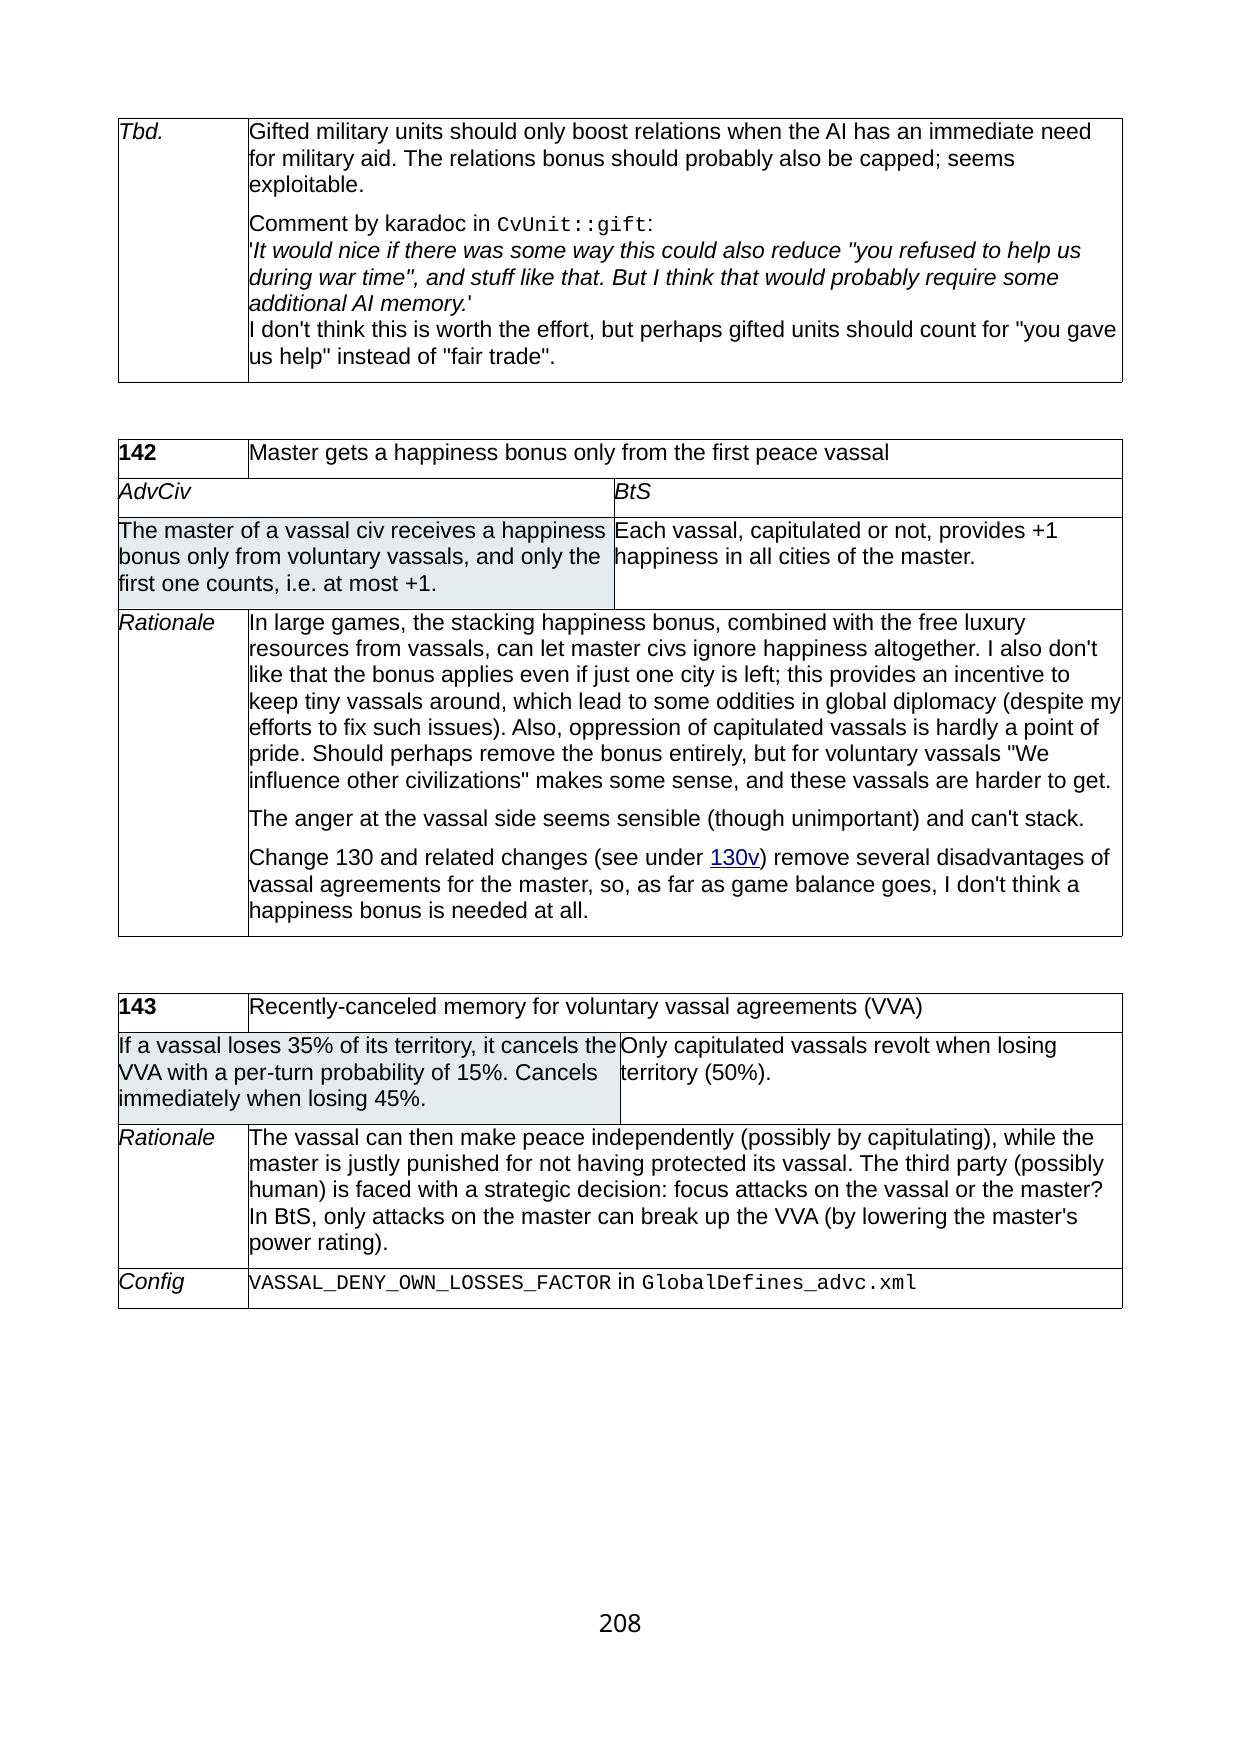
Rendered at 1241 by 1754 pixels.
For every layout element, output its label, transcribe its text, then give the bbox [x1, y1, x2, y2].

table_header Master gets a happiness bonus only from the first peace vassal [249, 440, 1122, 478]
table_cell Only capitulated vassals revolt when losing territory (50%). [621, 1033, 1122, 1124]
table_header 142 [119, 440, 248, 478]
table_cell If a vassal loses 35% of its territory, it cancels the VVA with a per-turn probability of 15%. Cancels immediately when losing 45%. [119, 1033, 620, 1124]
table_header 143 [119, 994, 248, 1032]
table_cell The master of a vassal civ receives a happiness bonus only from voluntary vassals, and only the first one counts, i.e. at most +1. [119, 518, 614, 608]
table_cell Tbd. [119, 119, 248, 382]
table_cell VASSAL_DENY_OWN_LOSSES_FACTOR in GlobalDefines_advc.xml [249, 1269, 1122, 1308]
table_cell Rationale [119, 1125, 248, 1268]
table_cell The vassal can then make peace independently (possibly by capitulating), while the master is justly punished for not having protected its vassal. The third party (possibly human) is faced with a strategic decision: focus attacks on the vassal or the master? In BtS, only attacks on the master can break up the VVA (by lowering the master's power rating). [249, 1125, 1122, 1268]
table_cell AdvCiv [119, 479, 614, 517]
table_cell Rationale [119, 610, 248, 936]
table_cell In large games, the stacking happiness bonus, combined with the free luxury resources from vassals, can let master civs ignore happiness altogether. I also don't like that the bonus applies even if just one city is left; this provides an incentive to keep tiny vassals around, which lead to some oddities in global diplomacy (despite my efforts to fix such issues). Also, oppression of capitulated vassals is hardly a point of pride. Should perhaps remove the bonus entirely, but for voluntary vassals "We influence other civilizations" makes some sense, and these vassals are harder to get. The anger at the vassal side seems sensible (though unimportant) and can't stack. Change 130 and related changes (see under 130v) remove several disadvantages of vassal agreements for the master, so, as far as game balance goes, I don't think a happiness bonus is needed at all. [249, 610, 1122, 936]
table_cell Each vassal, capitulated or not, provides +1 happiness in all cities of the master. [615, 518, 1122, 608]
table_cell BtS [615, 479, 1122, 517]
table_cell Config [119, 1269, 248, 1308]
table_cell Gifted military units should only boost relations when the AI has an immediate need for military aid. The relations bonus should probably also be capped; seems exploitable. Comment by karadoc in CvUnit::gift: 'It would nice if there was some way this could also reduce "you refused to help us during war time", and stuff like that. But I think that would probably require some additional AI memory.' I don't think this is worth the effort, but perhaps gifted units should count for "you gave us help" instead of "fair trade". [249, 119, 1122, 382]
table_header Recently-canceled memory for voluntary vassal agreements (VVA) [249, 994, 1122, 1032]
